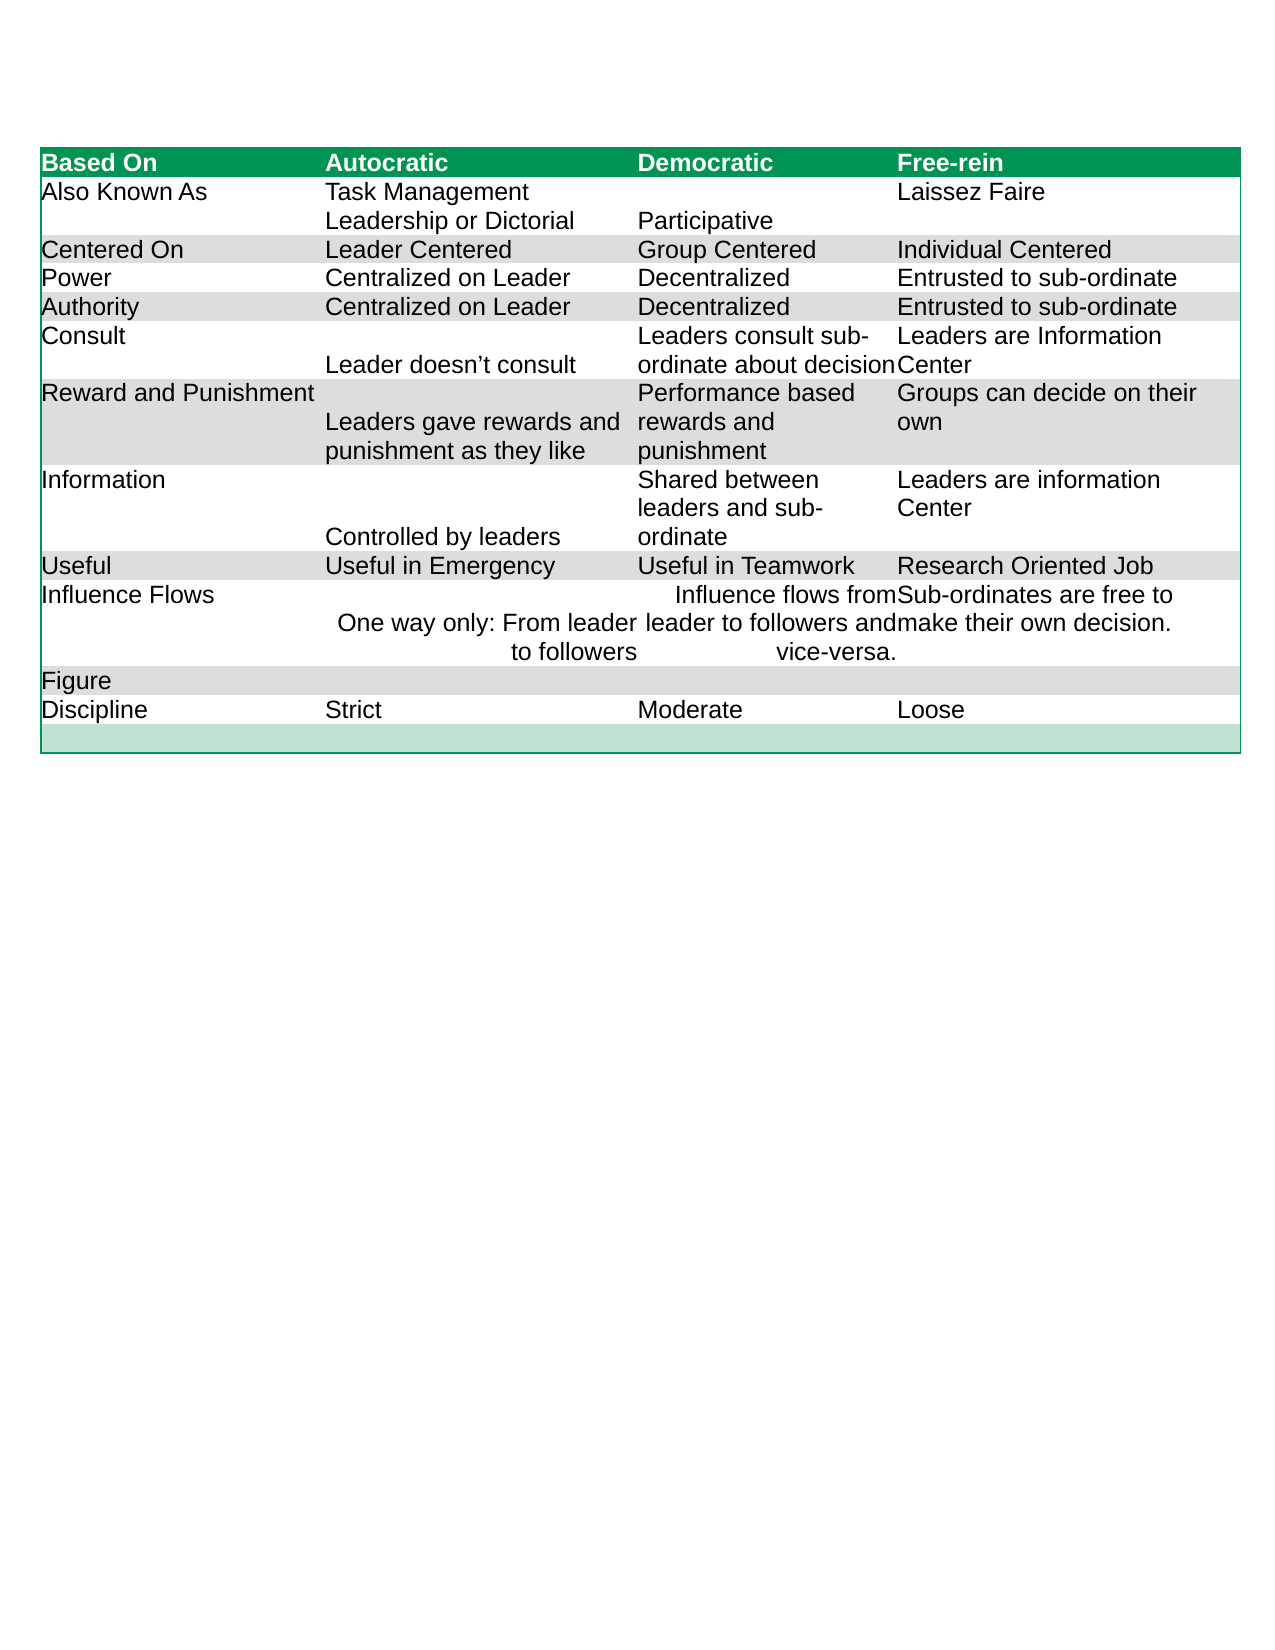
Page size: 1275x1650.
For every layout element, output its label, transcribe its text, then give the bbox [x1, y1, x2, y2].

table_cell Leader doesn’t consult [325, 321, 637, 378]
table_cell Laissez Faire [897, 177, 1240, 235]
table_cell Leaders are Information Center [897, 321, 1240, 378]
table_cell Power [42, 264, 325, 292]
table_cell [897, 724, 1240, 752]
table_cell Entrusted to sub-ordinate [897, 264, 1240, 292]
table_cell Useful in Teamwork [637, 551, 897, 580]
table_cell Sub-ordinates are free to make their own decision. [897, 580, 1240, 666]
table_cell One way only: From leader to followers [325, 580, 637, 666]
table_cell Strict [325, 695, 637, 723]
table_header Based On [42, 148, 325, 177]
table_cell Performance based rewards and punishment [637, 379, 897, 465]
table_cell Figure [42, 666, 325, 695]
table_cell Decentralized [637, 264, 897, 292]
table_cell Leaders gave rewards and punishment as they like [325, 379, 637, 465]
table_cell [897, 666, 1240, 695]
table_cell [637, 666, 897, 695]
table_cell Individual Centered [897, 235, 1240, 263]
table_cell Loose [897, 695, 1240, 723]
table_cell Group Centered [637, 235, 897, 263]
table_cell Discipline [42, 695, 325, 723]
table_cell [325, 666, 637, 695]
table_cell Entrusted to sub-ordinate [897, 292, 1240, 321]
table_cell Decentralized [637, 292, 897, 321]
table_cell Controlled by leaders [325, 465, 637, 551]
table_cell Shared between leaders and sub-ordinate [637, 465, 897, 551]
table_cell Leaders consult sub-ordinate about decision [637, 321, 897, 378]
table_cell [325, 724, 637, 752]
table_cell Groups can decide on their own [897, 379, 1240, 465]
table_header Free-rein [897, 148, 1240, 177]
table_cell Authority [42, 292, 325, 321]
table_cell Centered On [42, 235, 325, 263]
table_cell Leaders are information Center [897, 465, 1240, 551]
table_cell Useful in Emergency [325, 551, 637, 580]
table_cell Centralized on Leader [325, 292, 637, 321]
table_cell Centralized on Leader [325, 264, 637, 292]
table_cell Research Oriented Job [897, 551, 1240, 580]
table_cell [637, 724, 897, 752]
table_cell Influence flows from leader to followers and vice-versa. [637, 580, 897, 666]
table_header Autocratic [325, 148, 637, 177]
table_cell Consult [42, 321, 325, 378]
table_cell Participative [637, 177, 897, 235]
table_cell Also Known As [42, 177, 325, 235]
table_cell Leader Centered [325, 235, 637, 263]
table_cell Reward and Punishment [42, 379, 325, 465]
table_header Democratic [637, 148, 897, 177]
table_cell [42, 724, 325, 752]
table_cell Task Management Leadership or Dictorial [325, 177, 637, 235]
table_cell Moderate [637, 695, 897, 723]
table_cell Useful [42, 551, 325, 580]
table_cell Information [42, 465, 325, 551]
table_cell Influence Flows [42, 580, 325, 666]
